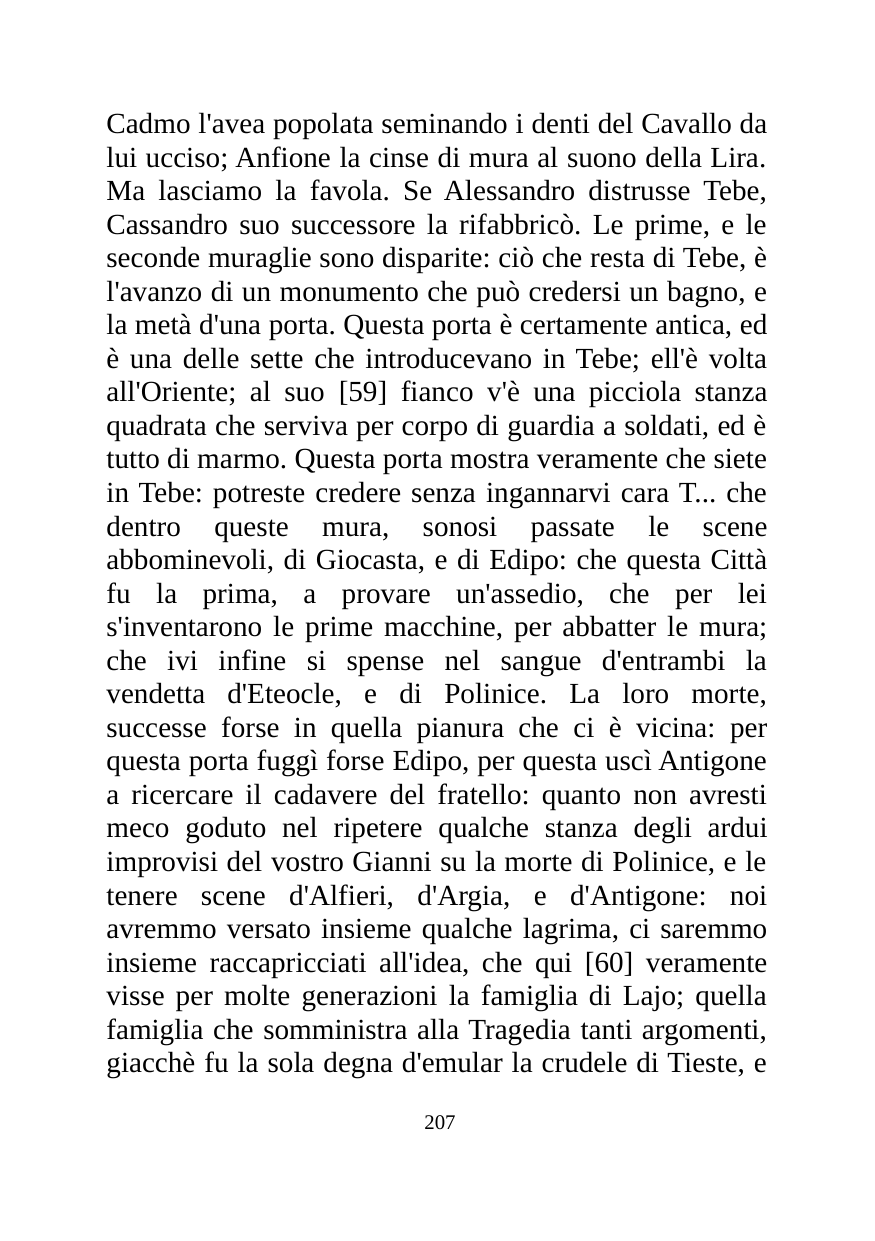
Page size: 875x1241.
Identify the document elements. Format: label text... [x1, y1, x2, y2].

text Cadmo l'avea popolata seminando i denti del Cavallo da lui ucciso; Anfione la cinse di mura al suono della Lira. Ma lasciamo la favola. Se Alessandro distrusse Tebe, Cassandro suo successore la rifabbricò. Le prime, e le seconde muraglie sono disparite: ciò che resta di Tebe, è l'avanzo di un monumento che può credersi un bagno, e la metà d'una porta. Questa porta è certamente antica, ed è una delle sette che introducevano in Tebe; ell'è volta all'Oriente; al suo [59] fianco v'è una picciola stanza quadrata che serviva per corpo di guardia a soldati, ed è tutto di marmo. Questa porta mostra veramente che siete in Tebe: potreste credere senza ingannarvi cara T... che dentro queste mura, sonosi passate le scene abbominevoli, di Giocasta, e di Edipo: che questa Città fu la prima, a provare un'assedio, che per lei s'inventarono le prime macchine, per abbatter le mura; che ivi infine si spense nel sangue d'entrambi la vendetta d'Eteocle, e di Polinice. La loro morte, successe forse in quella pianura che ci è vicina: per questa porta fuggì forse Edipo, per questa uscì Antigone a ricercare il cadavere del fratello: quanto non avresti meco goduto nel ripetere qualche stanza degli ardui improvisi del vostro Gianni su la morte di Polinice, e le tenere scene d'Alfieri, d'Argia, e d'Antigone: noi avremmo versato insieme qualche lagrima, ci saremmo insieme raccapricciati all'idea, che qui [60] veramente visse per molte generazioni la famiglia di Lajo; quella famiglia che somministra alla Tragedia tanti argomenti, giacchè fu la sola degna d'emular la crudele di Tieste, e [106, 106, 768, 1079]
